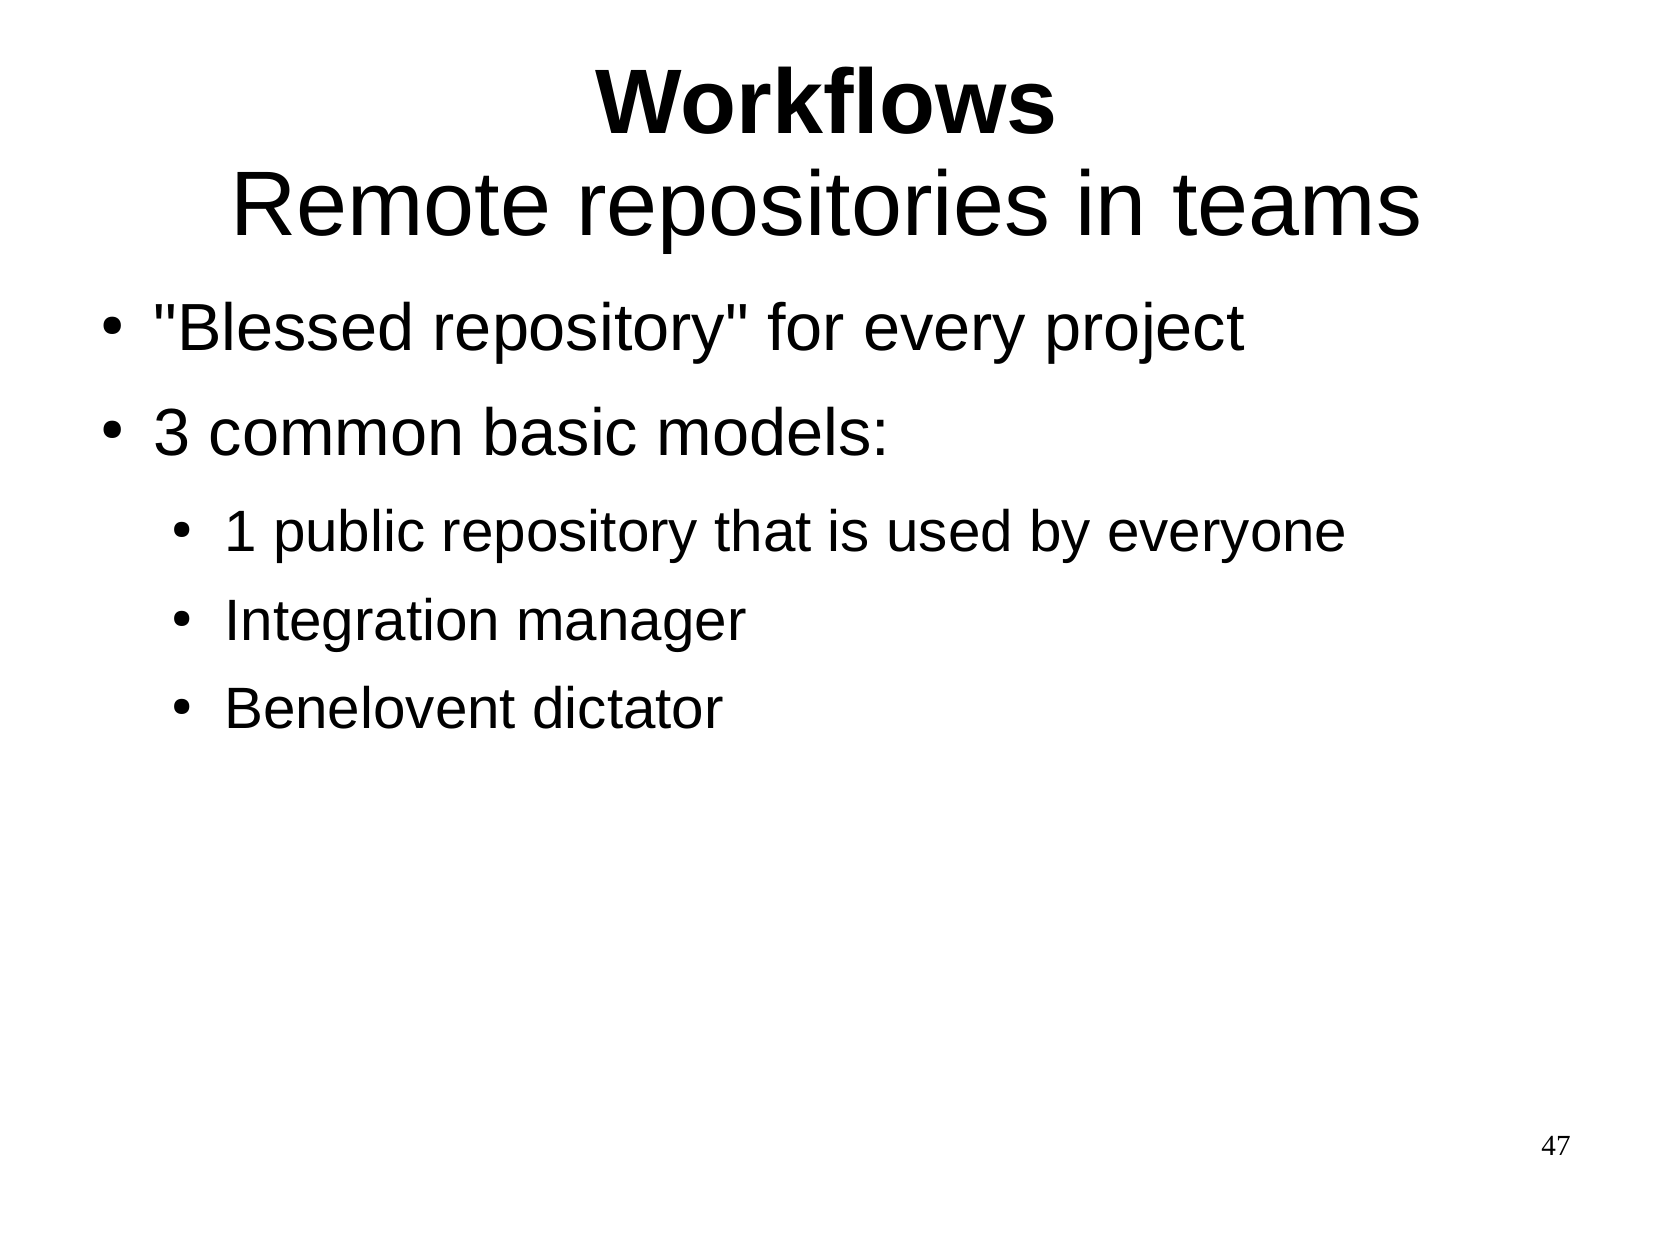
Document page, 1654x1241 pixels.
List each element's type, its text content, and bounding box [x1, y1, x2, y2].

list "Blessed repository" for every project 3 common basic models: 1 public repository that is used by everyone Integration manager Benelovent dictator [82, 290, 1571, 1010]
title Workflows Remote repositories in teams [82, 49, 1571, 257]
